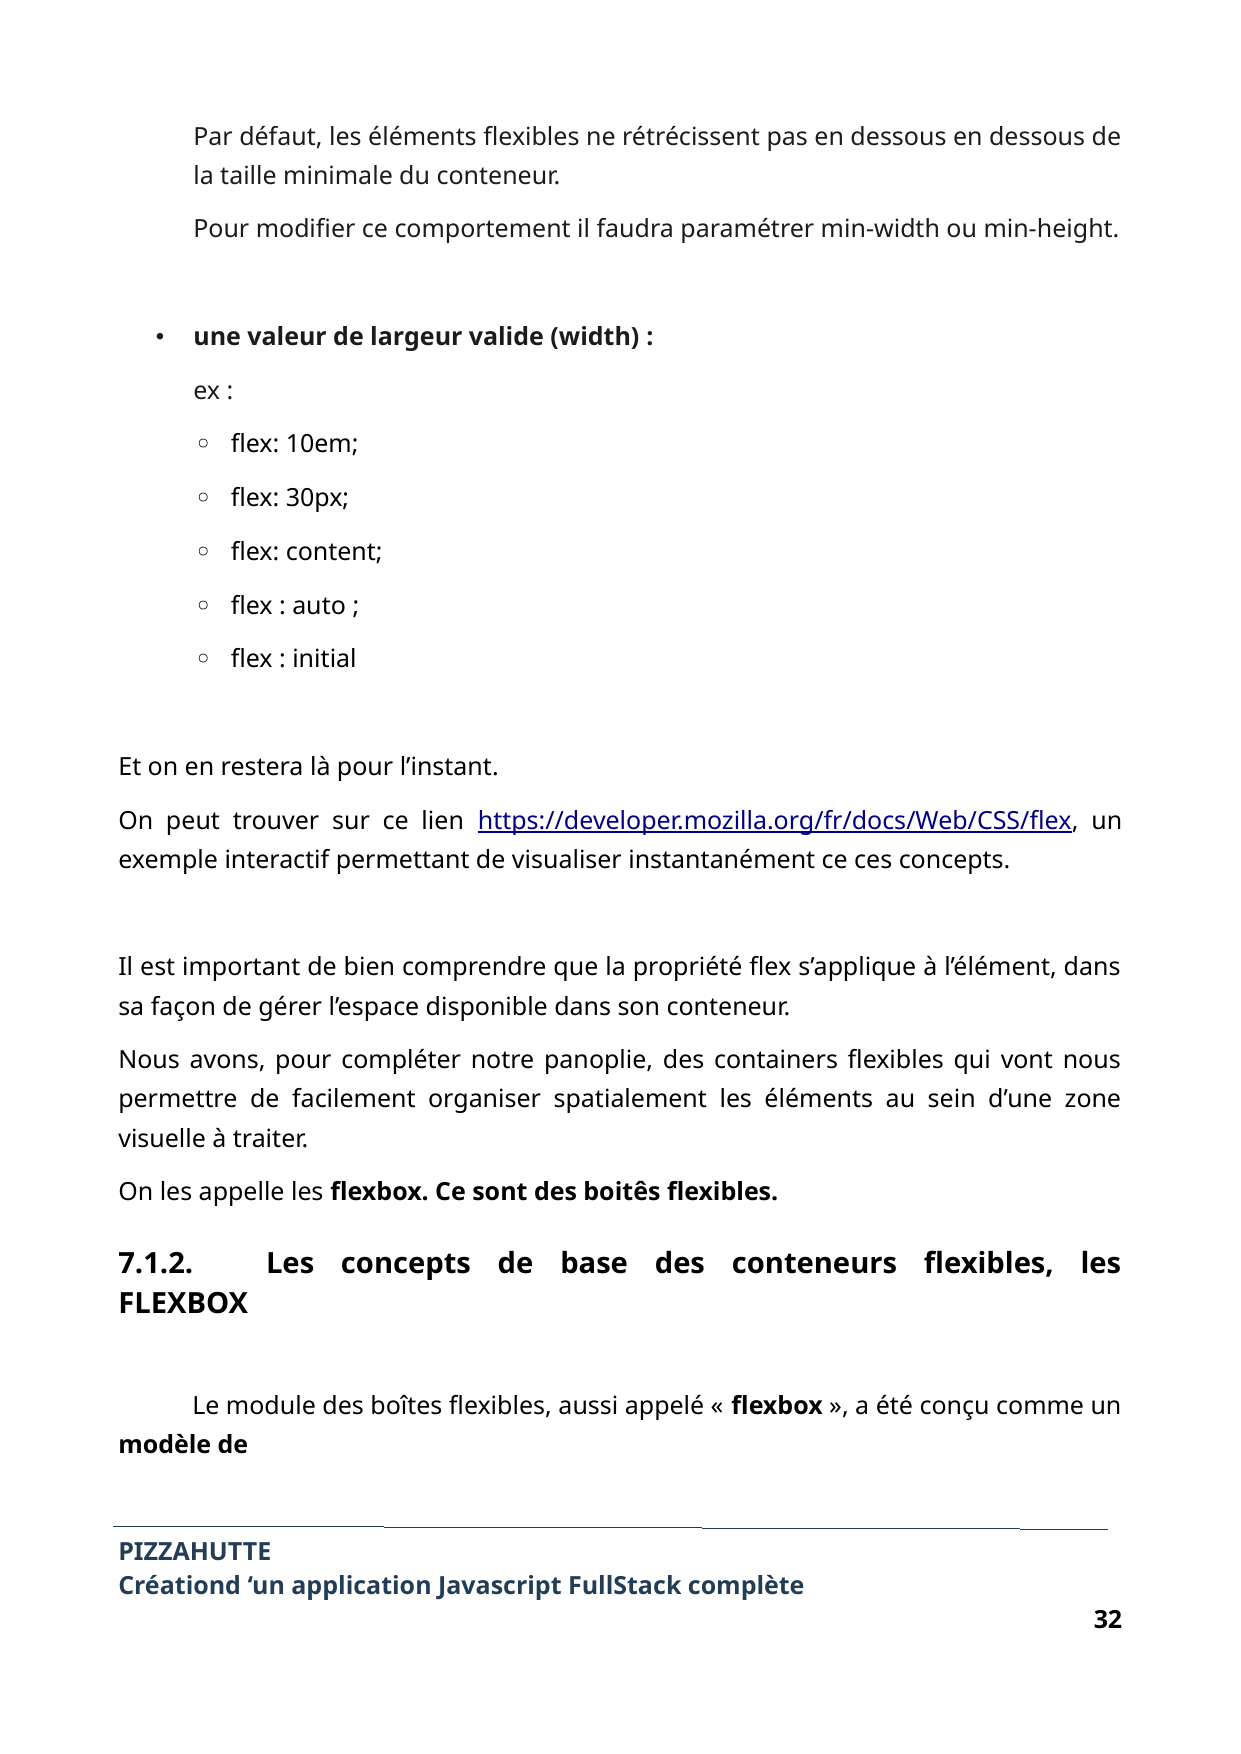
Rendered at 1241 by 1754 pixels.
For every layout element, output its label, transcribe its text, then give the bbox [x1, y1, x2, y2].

subtitle Les concepts de base des conteneurs flexibles, les FLEXBOX [118, 1242, 1122, 1322]
list flex: 30px; [193, 480, 1122, 514]
text Il est important de bien comprendre que la propriété flex s’applique à l’élément, dans sa façon de gérer l’espace disponible dans son conteneur. [118, 949, 1122, 1022]
list flex : auto ; [193, 587, 1122, 621]
list ex : [156, 372, 1122, 406]
text Nous avons, pour compléter notre panoplie, des containers flexibles qui vont nous permettre de facilement organiser spatialement les éléments au sein d’une zone visuelle à traiter. [118, 1042, 1122, 1154]
text On peut trouver sur ce lien https://developer.mozilla.org/fr/docs/Web/CSS/flex, un exemple interactif permettant de visualiser instantanément ce ces concepts. [118, 802, 1122, 876]
text On les appelle les flexbox. Ce sont des boitês flexibles. [118, 1174, 1122, 1208]
list flex: content; [193, 533, 1122, 568]
text Le module des boîtes flexibles, aussi appelé « flexbox », a été conçu comme un modèle de [118, 1388, 1122, 1461]
list Pour modifier ce comportement il faudra paramétrer min-width ou min-height. [156, 211, 1122, 245]
list flex: 10em; [193, 426, 1122, 460]
list une valeur de largeur valide (width) : [156, 318, 1122, 353]
list flex : initial [193, 641, 1122, 675]
list Par défaut, les éléments flexibles ne rétrécissent pas en dessous en dessous de la taille minimale du conteneur. [156, 118, 1122, 191]
text Et on en restera là pour l’instant. [118, 748, 1122, 783]
